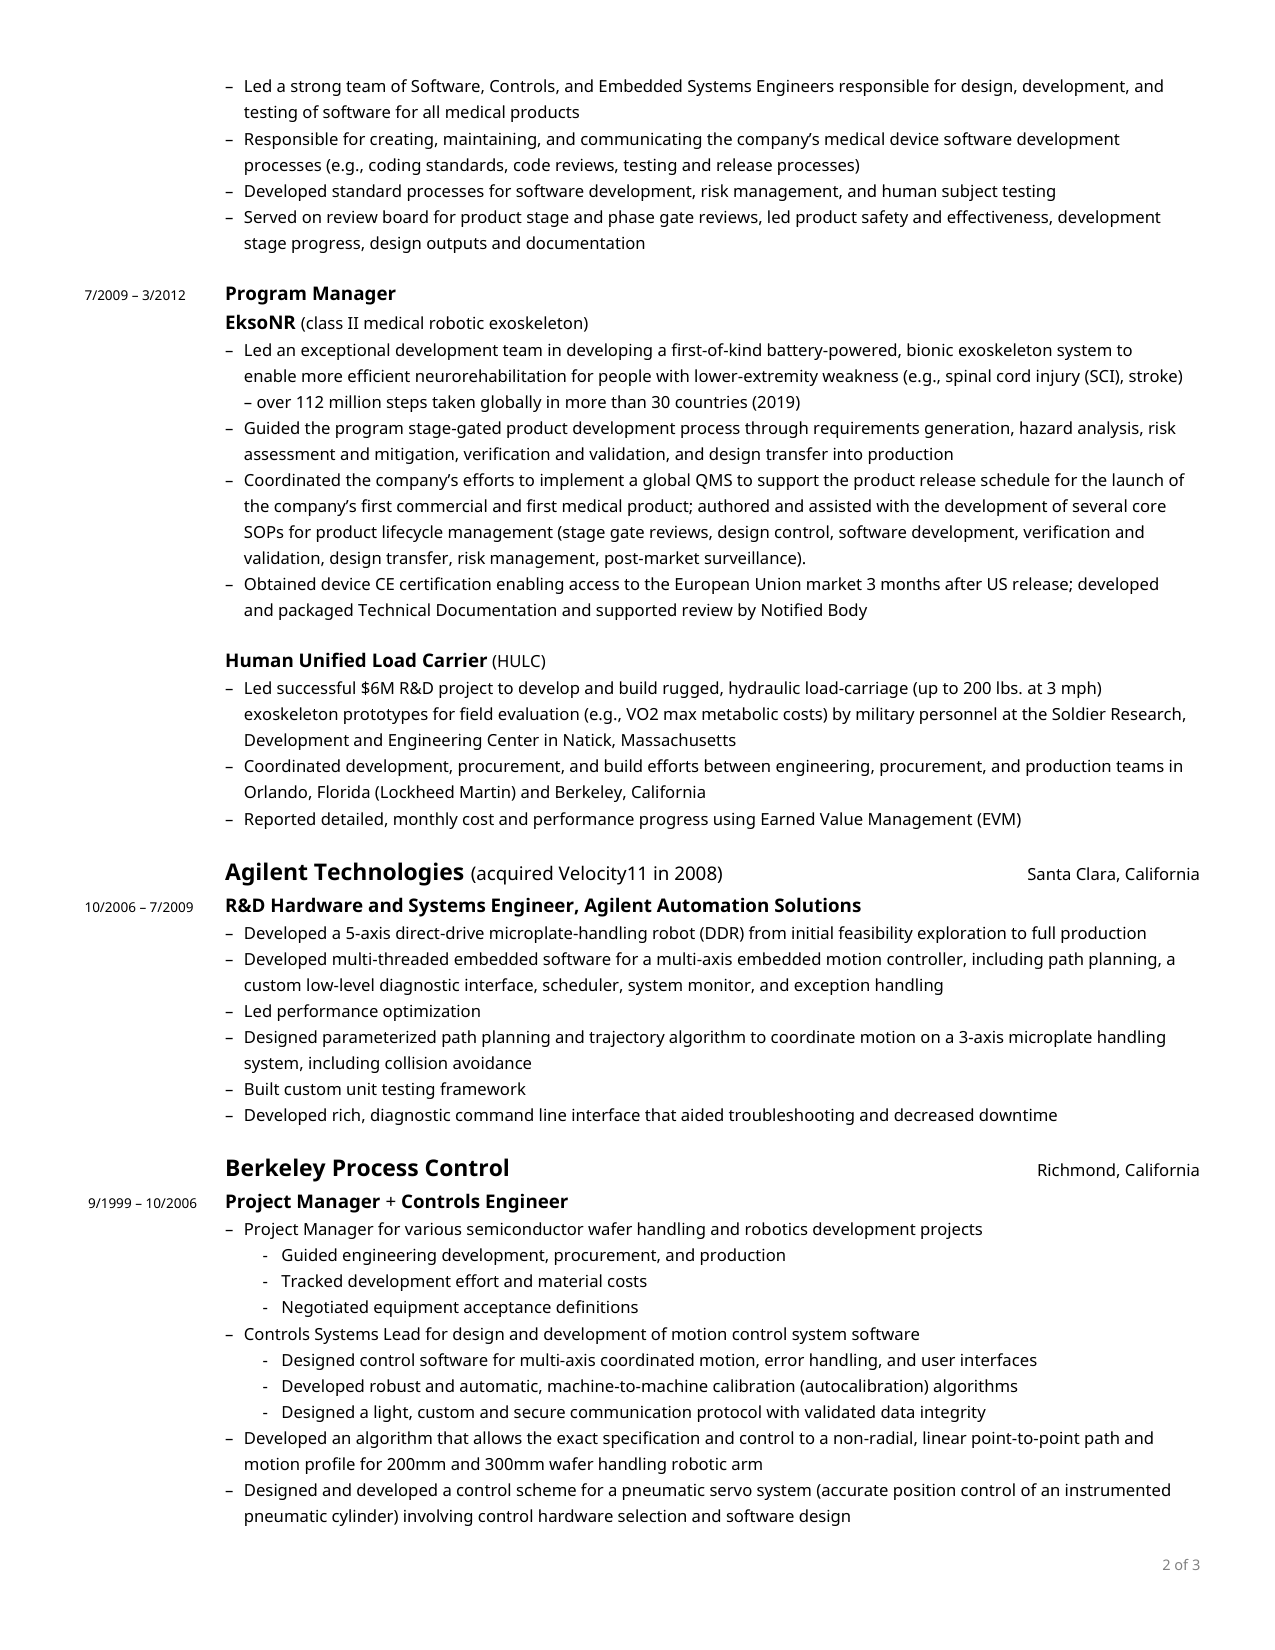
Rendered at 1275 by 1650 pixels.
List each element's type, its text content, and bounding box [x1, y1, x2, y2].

list Led an exceptional development team in developing a first-of-kind battery-powered, bionic exoskeleton system to enable more efficient neurorehabilitation for people with lower-extremity weakness (e.g., spinal cord injury (SCI), stroke) – over 112 million steps taken globally in more than 30 countries (2019) [225, 338, 1191, 413]
text Human Unified Load Carrier (HULC) [75, 648, 1191, 673]
list Coordinated the company’s efforts to implement a global QMS to support the product release schedule for the launch of the company’s first commercial and first medical product; authored and assisted with the development of several core SOPs for product lifecycle management (stage gate reviews, design control, software development, verification and validation, design transfer, risk management, post-market surveillance). [225, 469, 1191, 569]
list Coordinated development, procurement, and build efforts between engineering, procurement, and production teams in Orlando, Florida (Lockheed Martin) and Berkeley, California [225, 755, 1191, 804]
text EksoNR (class II medical robotic exoskeleton) [75, 309, 1200, 335]
text 10/2006 – 7/2009 R&D Hardware and Systems Engineer, Agilent Automation Solutions [75, 892, 1191, 917]
list Built custom unit testing framework [225, 1077, 1191, 1100]
list Developed multi-threaded embedded software for a multi-axis embedded motion controller, including path planning, a custom low-level diagnostic interface, scheduler, system monitor, and exception handling [225, 947, 1191, 996]
list Obtained device CE certification enabling access to the European Union market 3 months after US release; developed and packaged Technical Documentation and supported review by Notified Body [225, 573, 1191, 622]
text - Tracked development effort and material costs [75, 1270, 1191, 1293]
list Developed a 5-axis direct-drive microplate-handling robot (DDR) from initial feasibility exploration to full production [225, 921, 1191, 944]
text - Developed robust and automatic, machine-to-machine calibration (autocalibration) algorithms [75, 1374, 1191, 1397]
list Reported detailed, monthly cost and performance progress using Earned Value Management (EVM) [225, 807, 1191, 830]
list Developed an algorithm that allows the exact specification and control to a non-radial, linear point-to-point path and motion profile for 200mm and 300mm wafer handling robotic arm [225, 1427, 1191, 1475]
text - Designed a light, custom and secure communication protocol with validated data integrity [75, 1401, 1191, 1423]
text Berkeley Process Control Richmond, California [75, 1152, 1200, 1183]
list Developed standard processes for software development, risk management, and human subject testing [225, 179, 1191, 202]
text Agilent Technologies (acquired Velocity11 in 2008) Santa Clara, California [75, 856, 1200, 887]
text - Designed control software for multi-axis coordinated motion, error handling, and user interfaces [75, 1348, 1191, 1371]
list Led a strong team of Software, Controls, and Embedded Systems Engineers responsible for design, development, and testing of software for all medical products [225, 75, 1191, 124]
list Led performance optimization [225, 999, 1191, 1022]
text - Guided engineering development, procurement, and production [75, 1243, 1191, 1266]
list Developed rich, diagnostic command line interface that aided troubleshooting and decreased downtime [225, 1103, 1191, 1126]
list Responsible for creating, maintaining, and communicating the company’s medical device software development processes (e.g., coding standards, code reviews, testing and release processes) [225, 127, 1191, 176]
list Served on review board for product stage and phase gate reviews, led product safety and effectiveness, development stage progress, design outputs and documentation [225, 205, 1191, 254]
list Guided the program stage-gated product development process through requirements generation, hazard analysis, risk assessment and mitigation, verification and validation, and design transfer into production [225, 417, 1191, 465]
list Project Manager for various semiconductor wafer handling and robotics development projects [225, 1217, 1191, 1240]
list Controls Systems Lead for design and development of motion control system software [225, 1322, 1191, 1345]
list Led successful $6M R&D project to develop and build rugged, hydraulic load-carriage (up to 200 lbs. at 3 mph) exoskeleton prototypes for field evaluation (e.g., VO2 max metabolic costs) by military personnel at the Soldier Research, Development and Engineering Center in Natick, Massachusetts [225, 677, 1191, 752]
text 9/1999 – 10/2006 Project Manager + Controls Engineer [75, 1188, 1191, 1214]
list Designed and developed a control scheme for a pneumatic servo system (accurate position control of an instrumented pneumatic cylinder) involving control hardware selection and software design [225, 1479, 1191, 1527]
text - Negotiated equipment acceptance definitions [75, 1296, 1191, 1319]
text 7/2009 – 3/2012 Program Manager [75, 280, 1191, 306]
list Designed parameterized path planning and trajectory algorithm to coordinate motion on a 3-axis microplate handling system, including collision avoidance [225, 1025, 1191, 1074]
